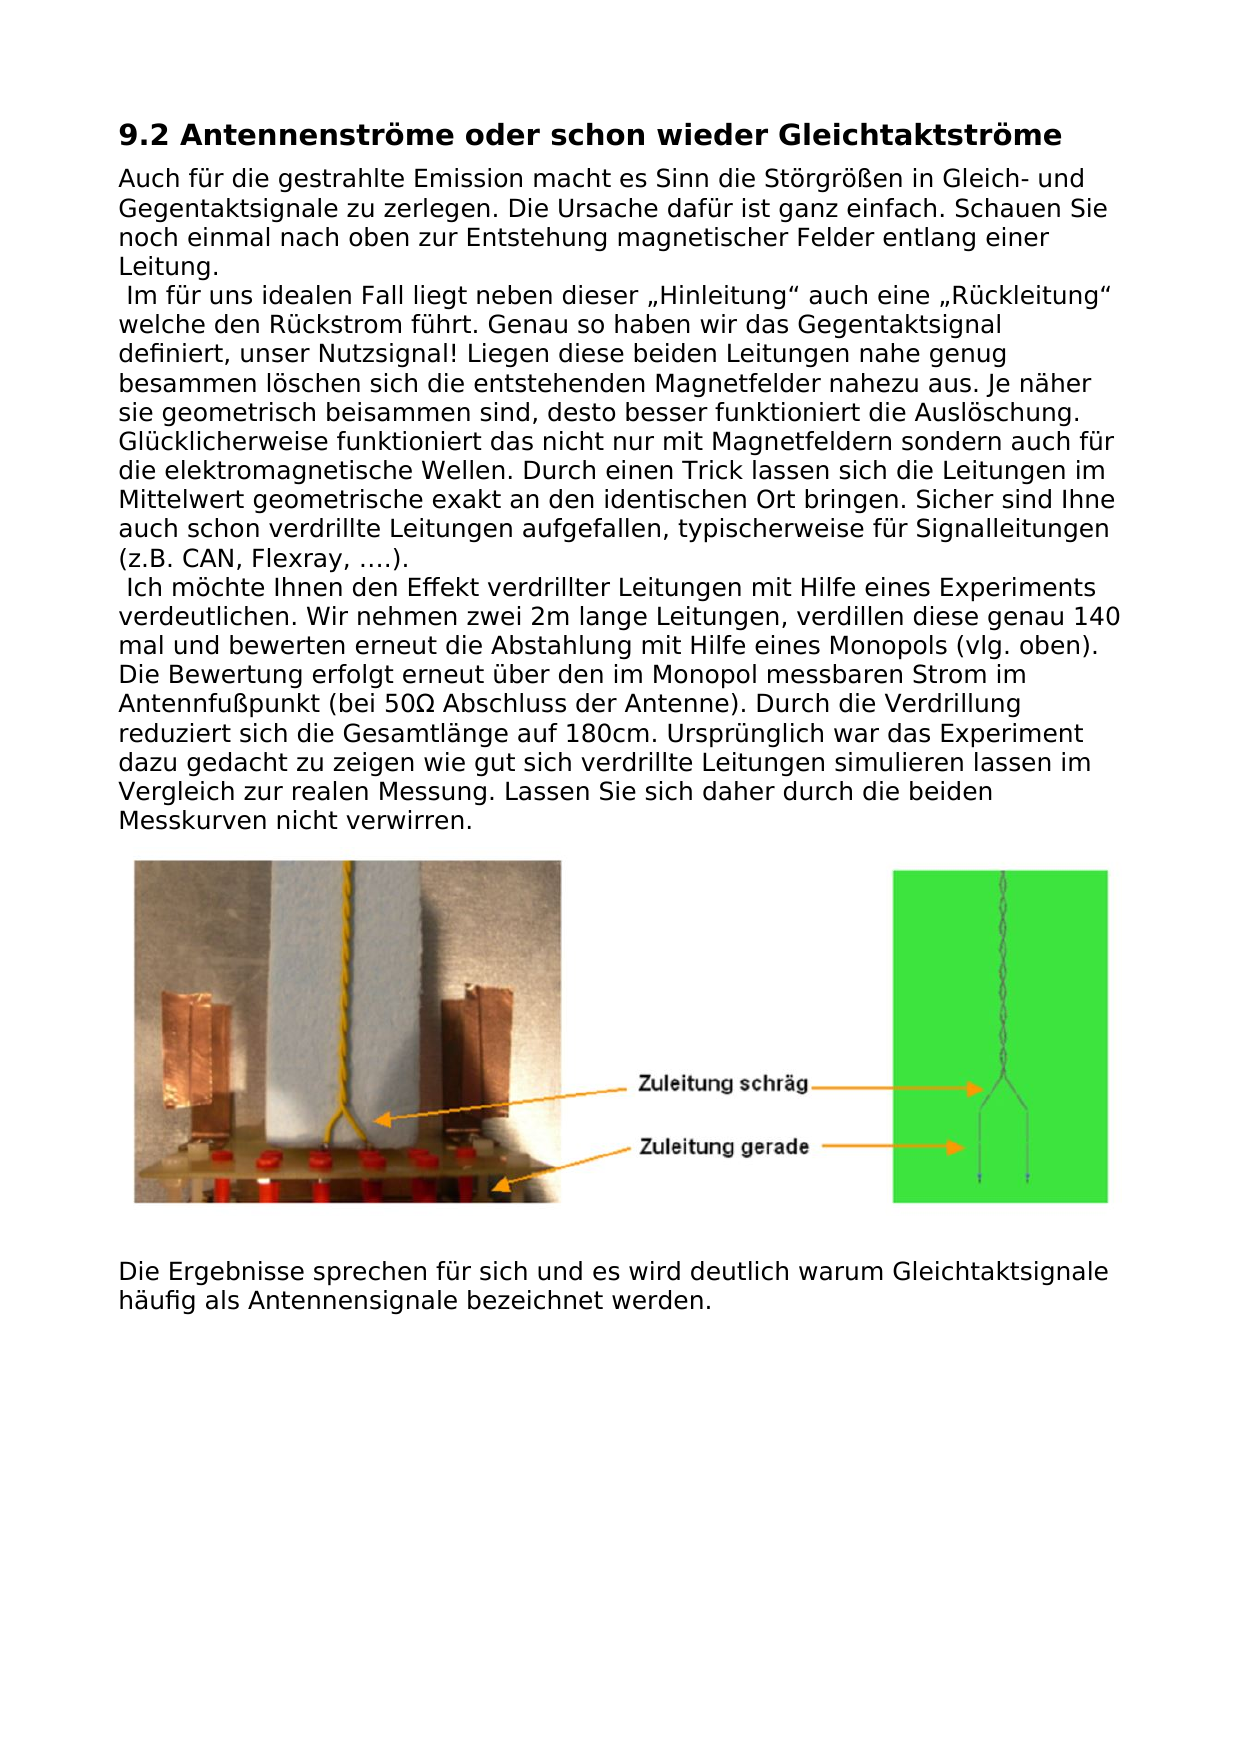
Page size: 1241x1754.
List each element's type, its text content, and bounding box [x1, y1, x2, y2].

picture [118, 847, 1123, 1216]
text Auch für die gestrahlte Emission macht es Sinn die Störgrößen in Gleich- und Gegentaktsignale zu zerlegen. Die Ursache dafür ist ganz einfach. Schauen Sie noch einmal nach oben zur Entstehung magnetischer Felder entlang einer Leitung. Im für uns idealen Fall liegt neben dieser „Hinleitung“ auch eine „Rückleitung“ welche den Rückstrom führt. Genau so haben wir das Gegentaktsignal definiert, unser Nutzsignal! Liegen diese beiden Leitungen nahe genug besammen löschen sich die entstehenden Magnetfelder nahezu aus. Je näher sie geometrisch beisammen sind, desto besser funktioniert die Auslöschung. Glücklicherweise funktioniert das nicht nur mit Magnetfeldern sondern auch für die elektromagnetische Wellen. Durch einen Trick lassen sich die Leitungen im Mittelwert geometrische exakt an den identischen Ort bringen. Sicher sind Ihne auch schon verdrillte Leitungen aufgefallen, typischerweise für Signalleitungen (z.B. CAN, Flexray, ….). Ich möchte Ihnen den Effekt verdrillter Leitungen mit Hilfe eines Experiments verdeutlichen. Wir nehmen zwei 2m lange Leitungen, verdillen diese genau 140 mal und bewerten erneut die Abstahlung mit Hilfe eines Monopols (vlg. oben). Die Bewertung erfolgt erneut über den im Monopol messbaren Strom im Antennfußpunkt (bei 50Ω Abschluss der Antenne). Durch die Verdrillung reduziert sich die Gesamtlänge auf 180cm. Ursprünglich war das Experiment dazu gedacht zu zeigen wie gut sich verdrillte Leitungen simulieren lassen im Vergleich zur realen Messung. Lassen Sie sich daher durch die beiden Messkurven nicht verwirren. [118, 164, 1122, 835]
text Die Ergebnisse sprechen für sich und es wird deutlich warum Gleichtaktsignale häufig als Antennensignale bezeichnet werden. [118, 1257, 1122, 1315]
subtitle 9.2 Antennenströme oder schon wieder Gleichtaktströme [118, 118, 1122, 152]
